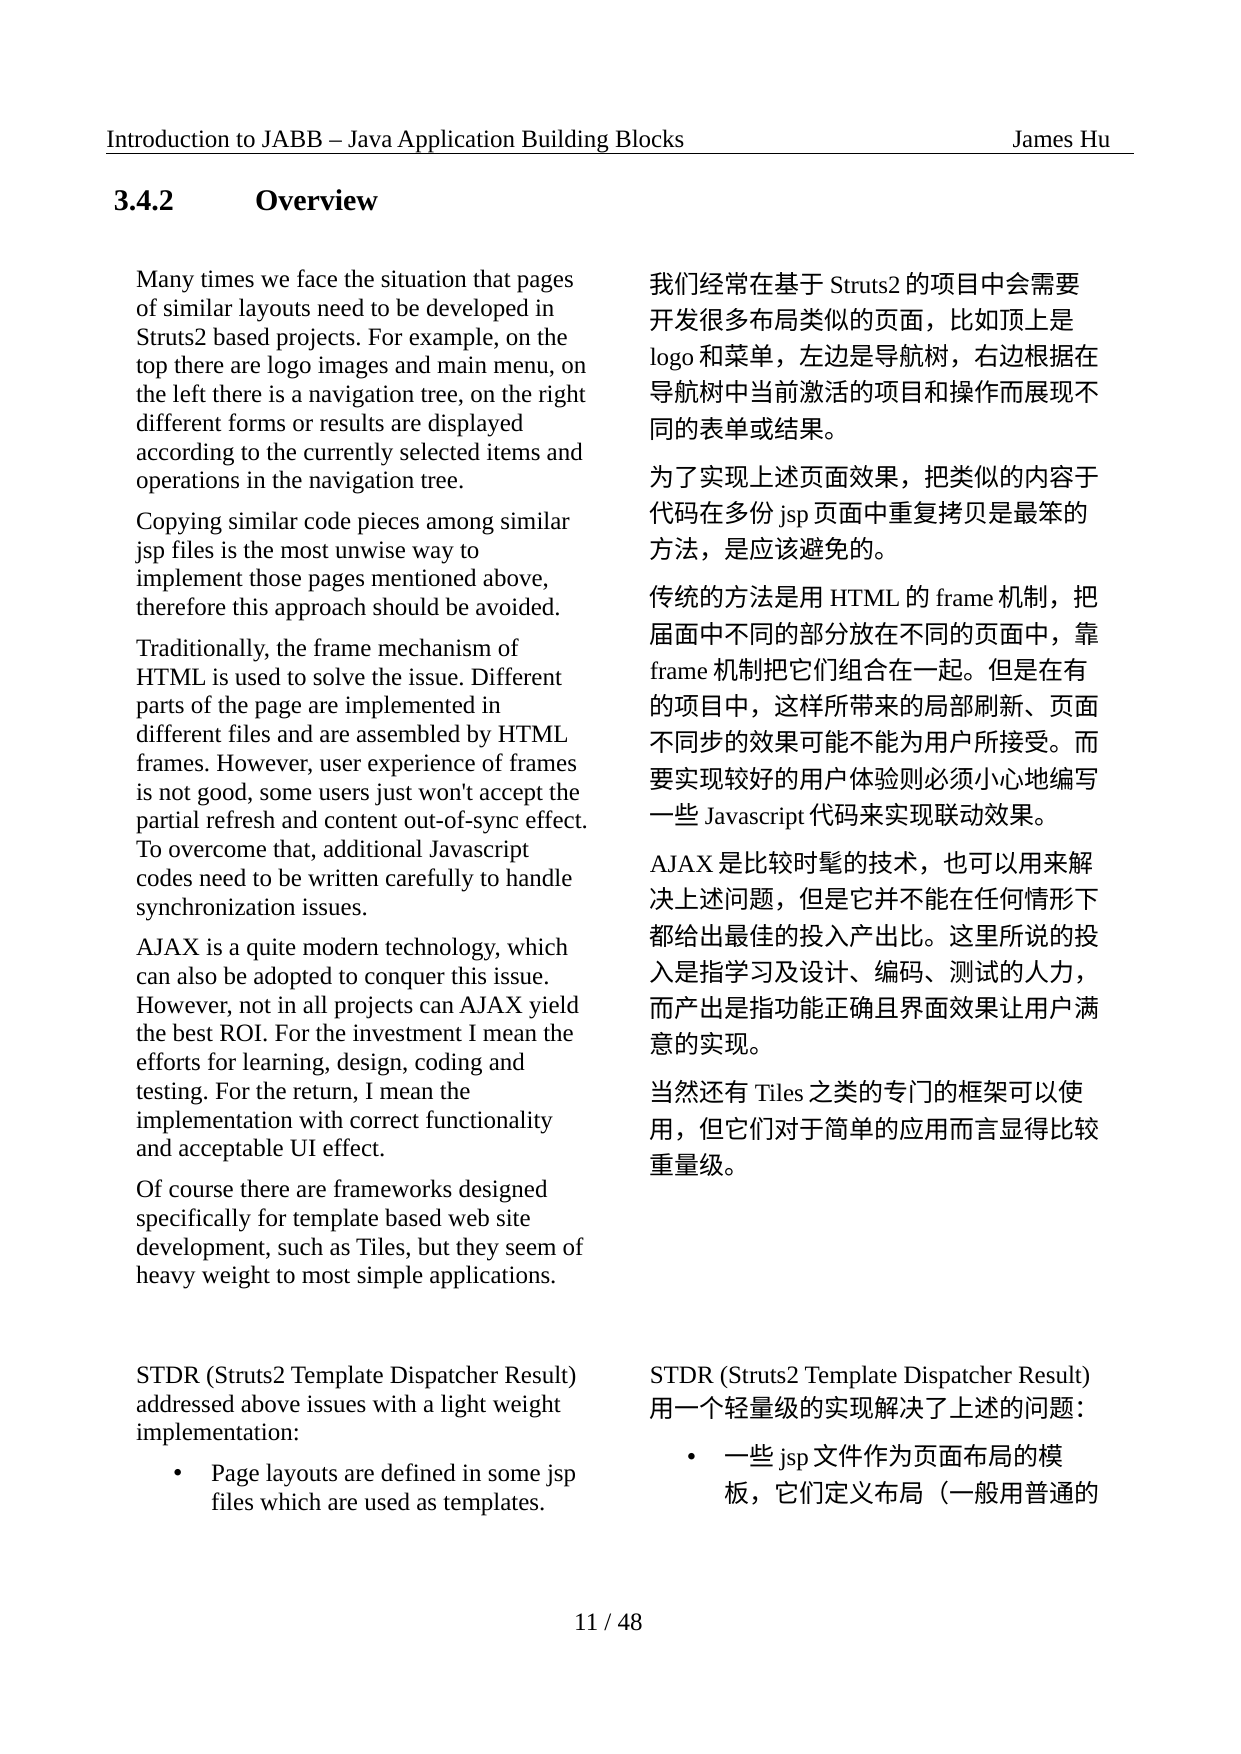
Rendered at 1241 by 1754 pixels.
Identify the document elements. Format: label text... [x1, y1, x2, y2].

table_header Many times we face the situation that pages of similar layouts need to be developed in Struts2 based projects. For example, on the top there are logo images and main menu, on the left there is a navigation tree, on the right different forms or results are displayed according to the currently selected items and operations in the navigation tree. Copying similar code pieces among similar jsp files is the most unwise way to implement those pages mentioned above, therefore this approach should be avoided. Traditionally, the frame mechanism of HTML is used to solve the issue. Different parts of the page are implemented in different files and are assembled by HTML frames. However, user experience of frames is not good, some users just won't accept the partial refresh and content out-of-sync effect. To overcome that, additional Javascript codes need to be written carefully to handle synchronization issues. AJAX is a quite modern technology, which can also be adopted to conquer this issue. However, not in all projects can AJAX yield the best ROI. For the investment I mean the efforts for learning, design, coding and testing. For the return, I mean the implementation with correct functionality and acceptable UI effect. Of course there are frameworks designed specifically for template based web site development, such as Tiles, but they seem of heavy weight to most simple applications. [106, 229, 620, 1324]
table_cell STDR (Struts2 Template Dispatcher Result)用一个轻量级的实现解决了上述的问题： 一些jsp文件作为页面布局的模板，它们定义布局（一般用普通的 [620, 1325, 1134, 1545]
table_cell STDR (Struts2 Template Dispatcher Result) addressed above issues with a light weight implementation: Page layouts are defined in some jsp files which are used as templates. [106, 1325, 620, 1545]
subtitle Overview [106, 182, 1134, 217]
table_header 我们经常在基于Struts2的项目中会需要开发很多布局类似的页面，比如顶上是logo和菜单，左边是导航树，右边根据在导航树中当前激活的项目和操作而展现不同的表单或结果。 为了实现上述页面效果，把类似的内容于代码在多份jsp页面中重复拷贝是最笨的方法，是应该避免的。 传统的方法是用HTML的frame机制，把届面中不同的部分放在不同的页面中，靠frame机制把它们组合在一起。但是在有的项目中，这样所带来的局部刷新、页面不同步的效果可能不能为用户所接受。而要实现较好的用户体验则必须小心地编写一些Javascript代码来实现联动效果。 AJAX是比较时髦的技术，也可以用来解决上述问题，但是它并不能在任何情形下都给出最佳的投入产出比。这里所说的投入是指学习及设计、编码、测试的人力，而产出是指功能正确且界面效果让用户满意的实现。 当然还有Tiles之类的专门的框架可以使用，但它们对于简单的应用而言显得比较重量级。 [620, 229, 1134, 1324]
